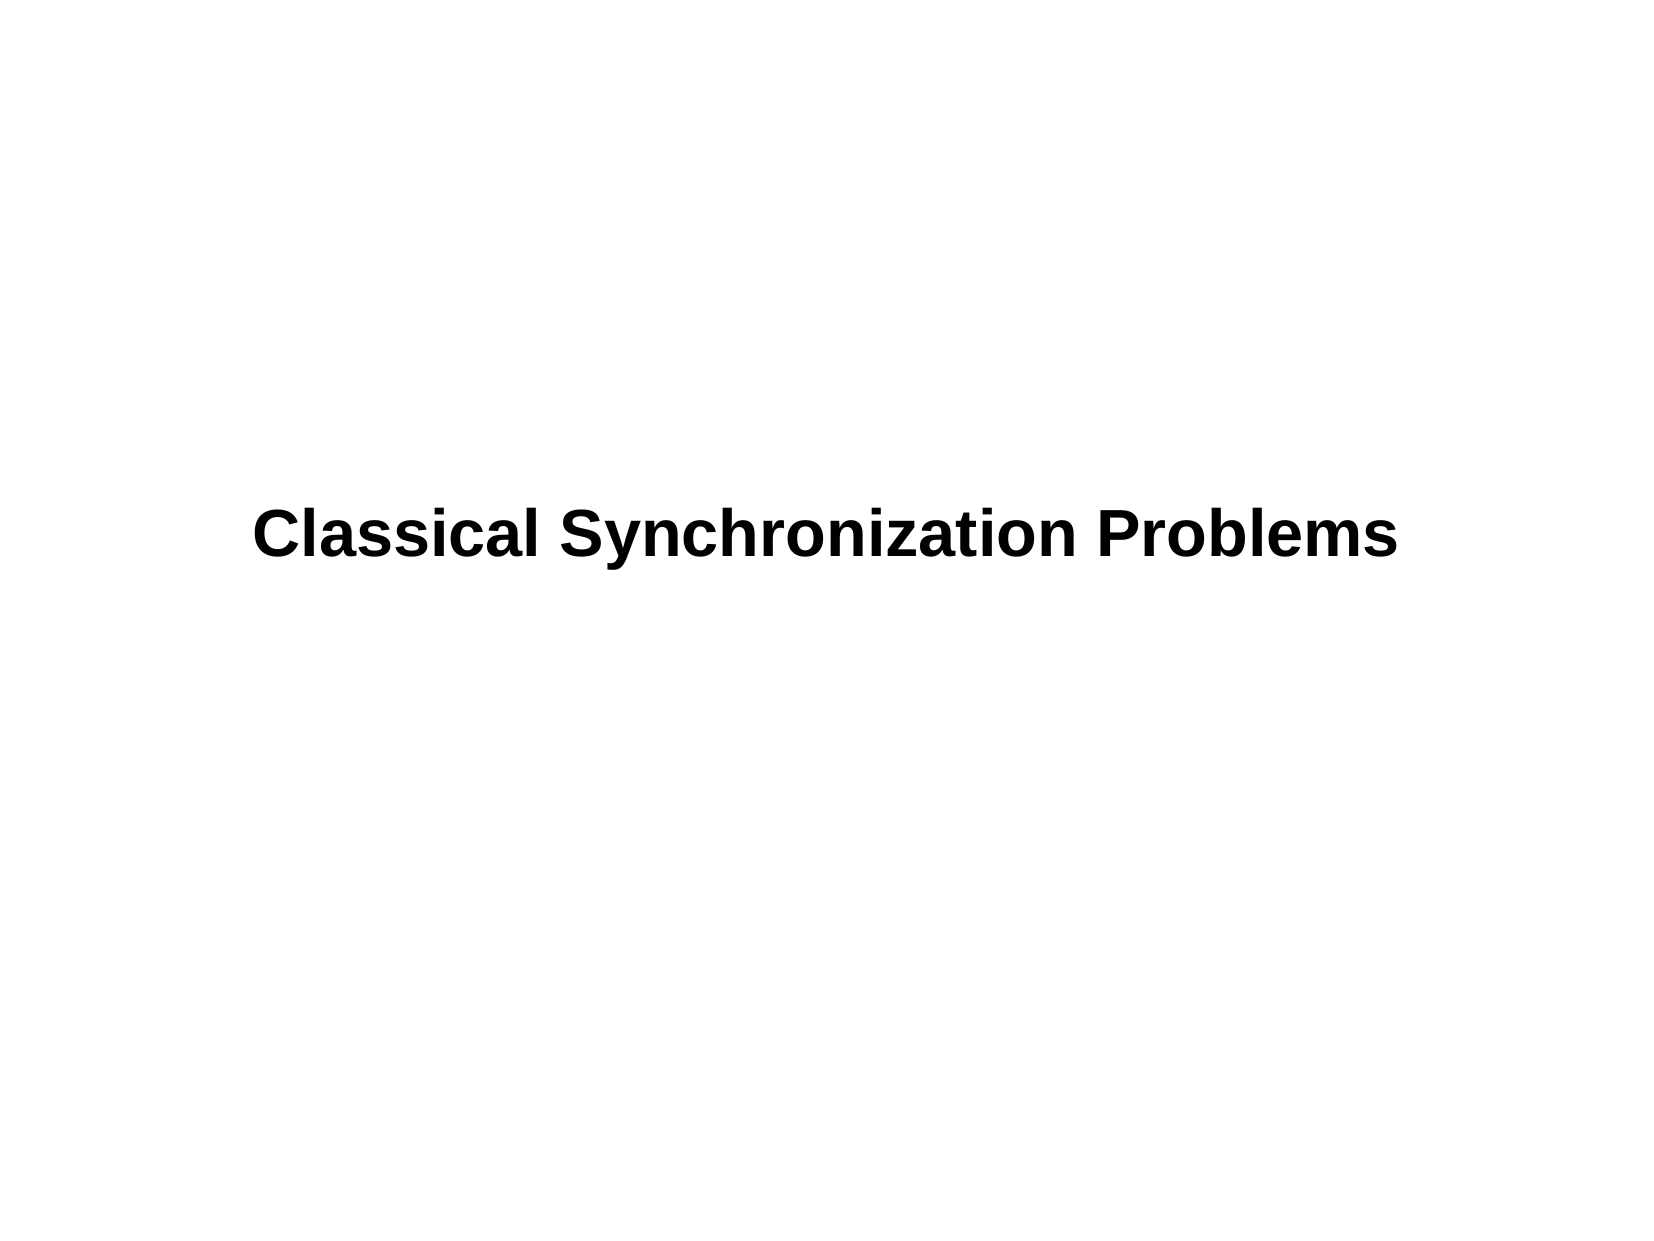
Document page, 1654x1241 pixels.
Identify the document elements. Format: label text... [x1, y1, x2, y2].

subtitle Classical Synchronization Problems [82, 49, 1571, 1010]
